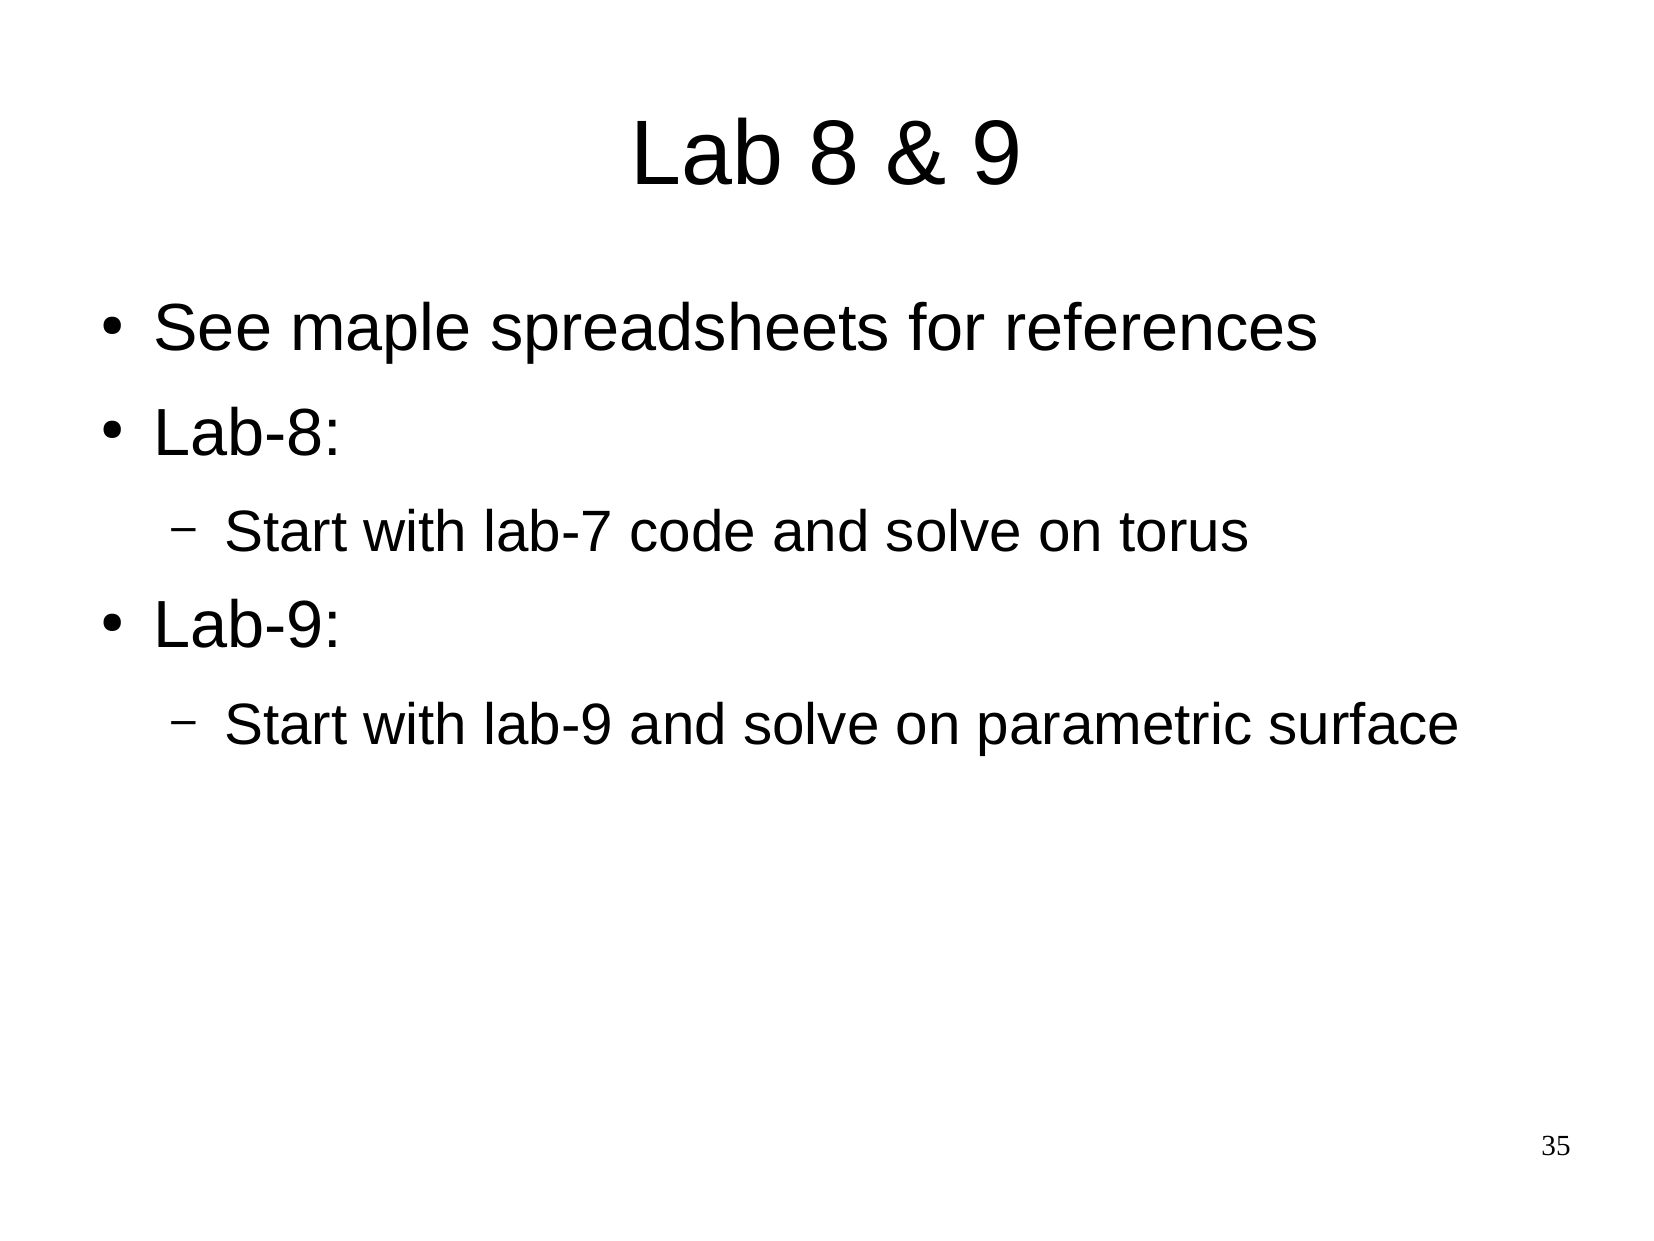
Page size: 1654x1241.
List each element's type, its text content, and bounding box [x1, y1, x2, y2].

list See maple spreadsheets for references Lab-8: Start with lab-7 code and solve on torus Lab-9: Start with lab-9 and solve on parametric surface [82, 290, 1538, 1010]
title Lab 8 & 9 [82, 49, 1571, 257]
